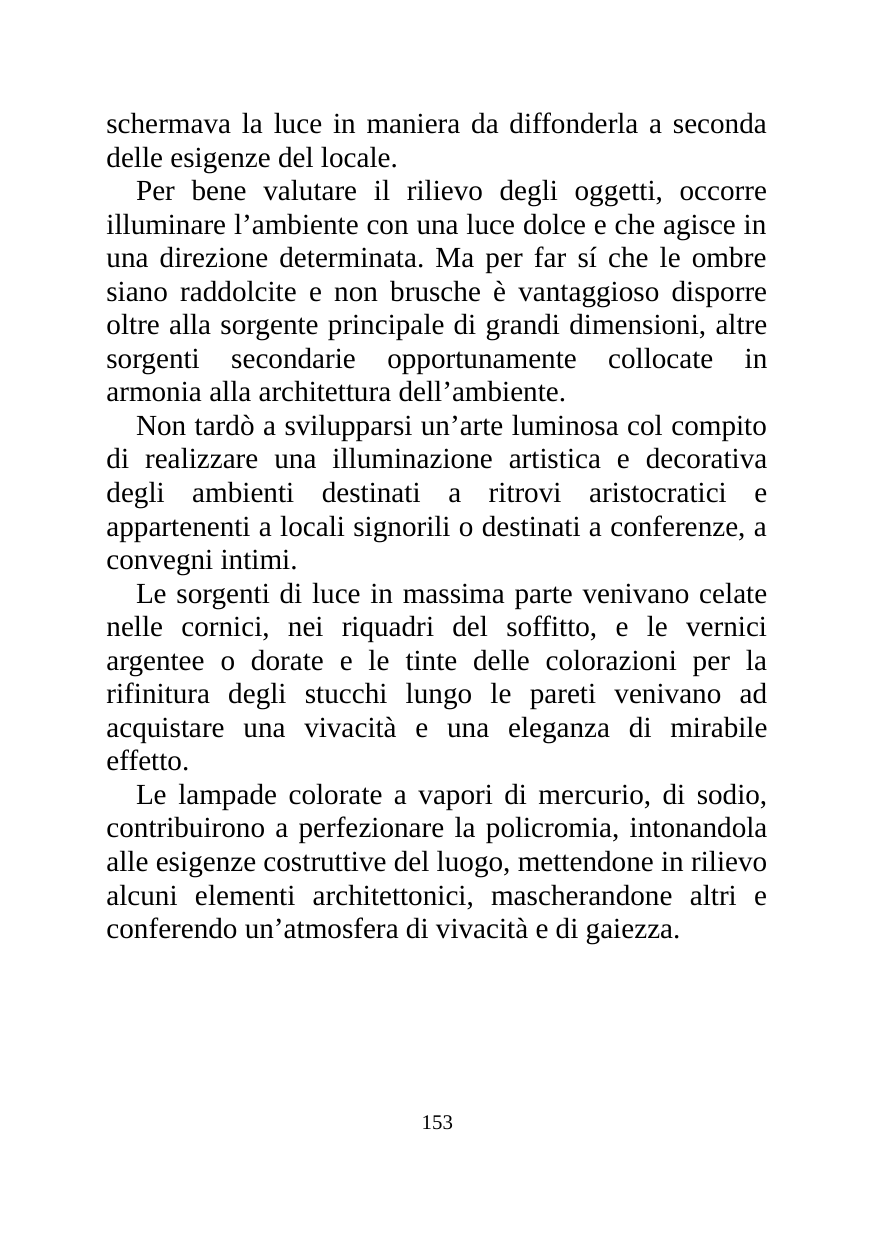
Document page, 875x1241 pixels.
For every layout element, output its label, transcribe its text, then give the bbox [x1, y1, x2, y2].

text schermava la luce in maniera da diffonderla a seconda delle esigenze del locale. [106, 106, 768, 173]
text Non tardò a svilupparsi un’arte luminosa col compito di realizzare una illuminazione artistica e decorativa degli ambienti destinati a ritrovi aristocratici e appartenenti a locali signorili o destinati a conferenze, a convegni intimi. [106, 408, 768, 576]
text Le sorgenti di luce in massima parte venivano celate nelle cornici, nei riquadri del soffitto, e le vernici argentee o dorate e le tinte delle colorazioni per la rifinitura degli stucchi lungo le pareti venivano ad acquistare una vivacità e una eleganza di mirabile effetto. [106, 576, 768, 777]
text Per bene valutare il rilievo degli oggetti, occorre illuminare l’ambiente con una luce dolce e che agisce in una direzione determinata. Ma per far sí che le ombre siano raddolcite e non brusche è vantaggioso disporre oltre alla sorgente principale di grandi dimensioni, altre sorgenti secondarie opportunamente collocate in armonia alla architettura dell’ambiente. [106, 173, 768, 408]
text Le lampade colorate a vapori di mercurio, di sodio, contribuirono a perfezionare la policromia, intonandola alle esigenze costruttive del luogo, mettendone in rilievo alcuni elementi architettonici, mascherandone altri e conferendo un’atmosfera di vivacità e di gaiezza. [106, 777, 768, 945]
